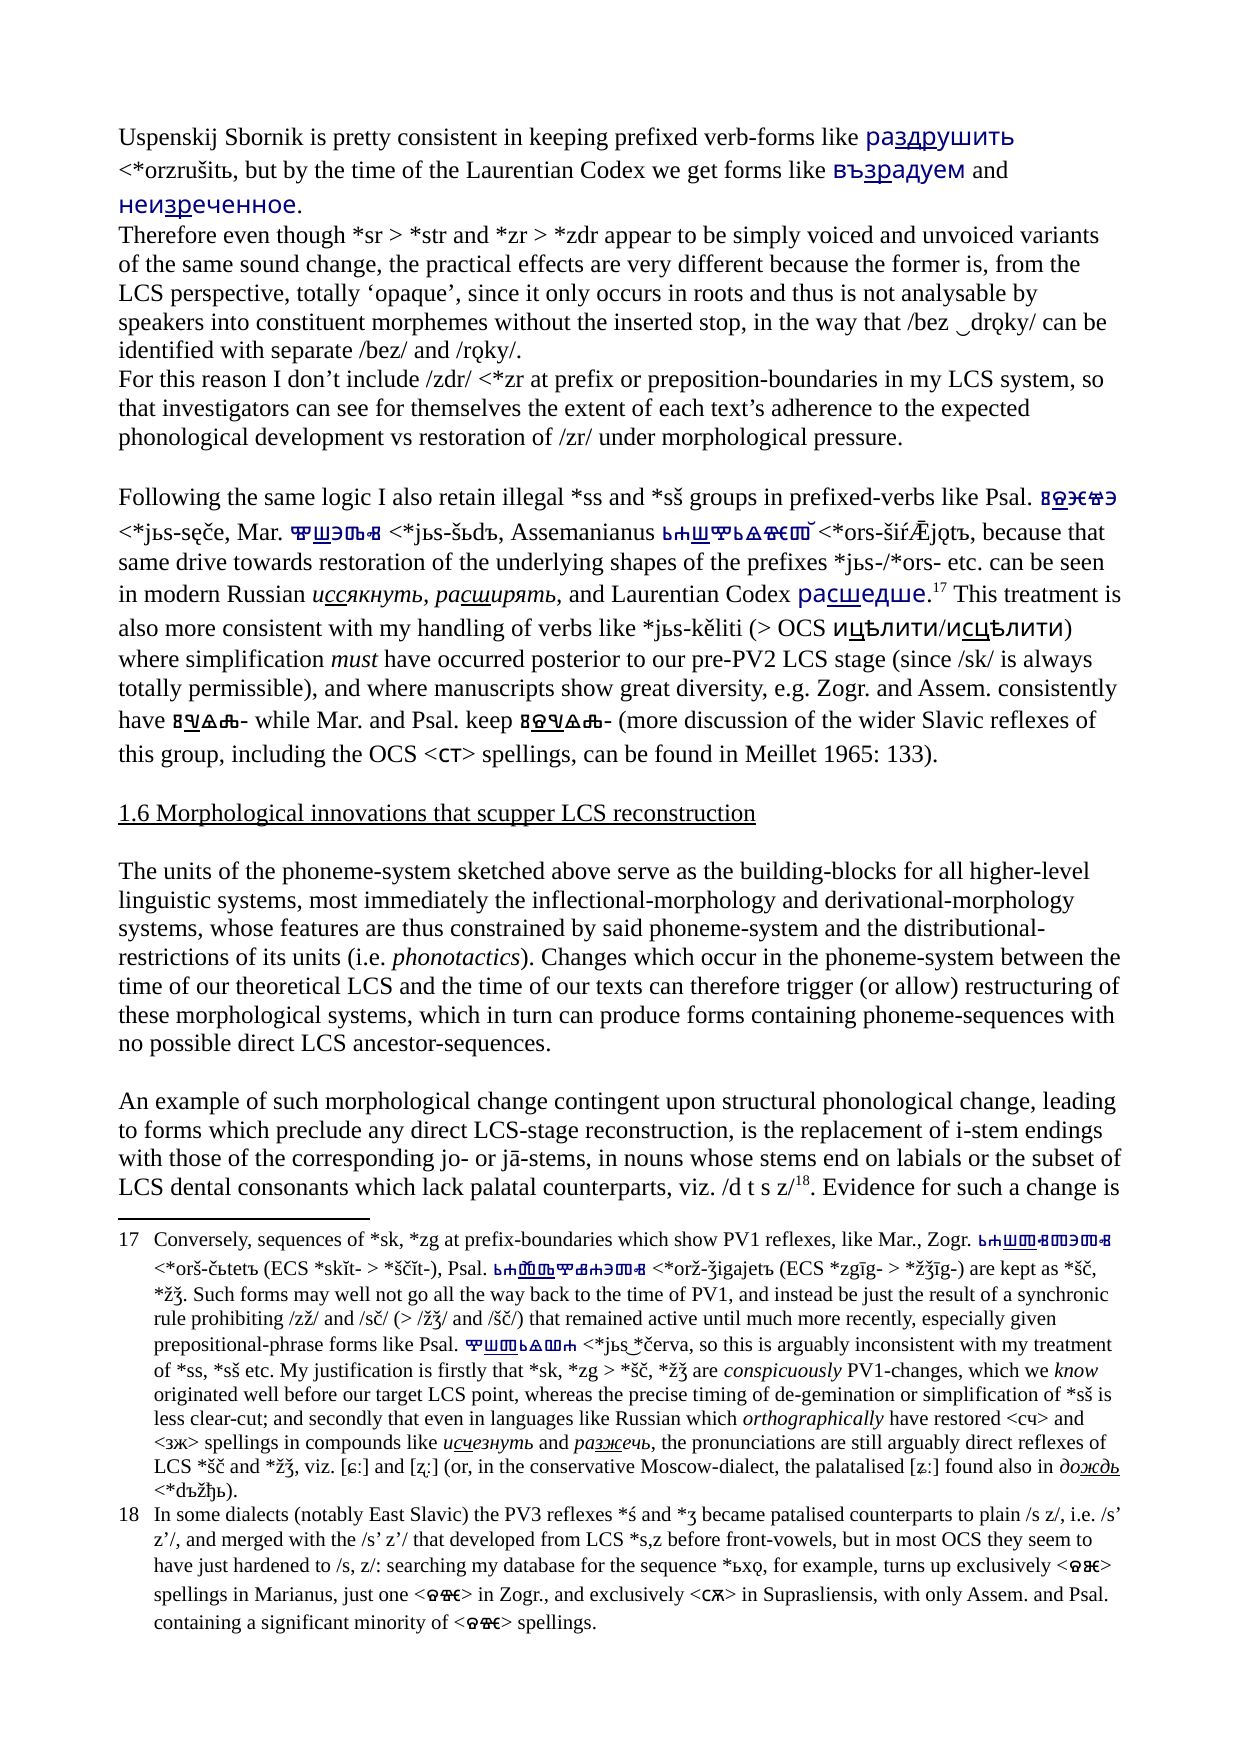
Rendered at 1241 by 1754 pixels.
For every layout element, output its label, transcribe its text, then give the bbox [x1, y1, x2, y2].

text Following the same logic I also retain illegal *ss and *sš groups in prefixed-verbs like Psal. ⰻⱄⱗⱍⰵ <*jьs‑sęče, Mar. ⰺⱎⰵⰴⱏ <*jьs‑šьdъ, Assemanianus ⱃⰰⱎⰹⱃⱑⱙⱅ̆ <*ors‑šiŕǢjǫtъ, because that same drive towards restoration of the underlying shapes of the prefixes *jьs‑/*ors‑ etc. can be seen in modern Russian иссякнуть, расширять, and Laurentian Codex расшедше. This treatment is also more consistent with my handling of verbs like *jьs‑kěliti (> OCS ицѣлити/исцѣлити) where simplification must have occurred posterior to our pre-PV2 LCS stage (since /sk/ is always totally permissible), and where manuscripts show great diversity, e.g. Zogr. and Assem. consistently have ⰻⱌⱑⰾ‑ while Mar. and Psal. keep ⰻⱄⱌⱑⰾ‑ (more discussion of the wider Slavic reflexes of this group, including the OCS <ст> spellings, can be found in Meillet 1965: 133). [118, 479, 1122, 770]
text The units of the phoneme-system sketched above serve as the building-blocks for all higher-level linguistic systems, most immediately the inflectional-morphology and derivational-morphology systems, whose features are thus constrained by said phoneme-system and the distributional-restrictions of its units (i.e. phonotactics). Changes which occur in the phoneme-system between the time of our theoretical LCS and the time of our texts can therefore trigger (or allow) restructuring of these morphological systems, which in turn can produce forms containing phoneme-sequences with no possible direct LCS ancestor-sequences. [118, 856, 1122, 1057]
text For this reason I don’t include /zdr/ <*zr at prefix or preposition-boundaries in my LCS system, so that investigators can see for themselves the extent of each text’s adherence to the expected phonological development vs restoration of /zr/ under morphological pressure. [118, 364, 1122, 450]
text Conversely, sequences of *sk, *zg at prefix-boundaries which show PV1 reflexes, like Mar., Zogr. ⱃⰰⱎⱅⱐⱅⰵⱅⱏ <*orš-čьtetъ (ECS *skĭt‑ > *ščĭt‑), Psal. ⱃⰰⰶⰴⰹⰷⰰⰵⱅⱏ <*orž‑ǯigajetъ (ECS *zgīg‑ > *žǯīg‑) are kept as *šč, *žǯ. Such forms may well not go all the way back to the time of PV1, and instead be just the result of a synchronic rule prohibiting /zž/ and /sč/ (> /žǯ/ and /šč/) that remained active until much more recently, especially given prepositional-phrase forms like Psal. ⰹⱎⱅⱃⱑⰲⰰ <*jьs ‿*červa, so this is arguably inconsistent with my treatment of *ss, *sš etc. My justification is firstly that *sk, *zg > *šč, *žǯ are conspicuously PV1-changes, which we know originated well before our target LCS point, whereas the precise timing of de-gemination or simplification of *sš is less clear-cut; and secondly that even in languages like Russian which orthographically have restored <сч> and <зж> spellings in compounds like исчезнуть and разжечь, the pronunciations are still arguably direct reflexes of LCS *šč and *žǯ, viz. [ɕː] and [ʐː] (or, in the conservative Moscow-dialect, the palatalised [ʑː] found also in дождь <*dъžђь). [118, 1224, 1122, 1502]
text 1.6 Morphological innovations that scupper LCS reconstruction [118, 798, 1122, 827]
text Uspenskij Sbornik is pretty consistent in keeping prefixed verb-forms like раздрушить <*orzrušitь, but by the time of the Laurentian Codex we get forms like възрадуем and неизреченное. [118, 118, 1122, 220]
text An example of such morphological change contingent upon structural phonological change, leading to forms which preclude any direct LCS-stage reconstruction, is the replacement of i‑stem endings with those of the corresponding jo- or jā-stems, in nouns whose stems end on labials or the subset of LCS dental consonants which lack palatal counterparts, viz. /d t s z/. Evidence for such a change is [118, 1086, 1122, 1201]
text In some dialects (notably East Slavic) the PV3 reflexes *ś and *ʒ became patalised counterparts to plain /s z/, i.e. /s’ z’/, and merged with the /s’ z’/ that developed from LCS *s,z before front-vowels, but in most OCS they seem to have just hardened to /s, z/: searching my database for the sequence *ьxǫ, for example, turns up exclusively <ⱄⱘ> spellings in Marianus, just one <ⱄⱙ> in Zogr., and exclusively <сѫ> in Suprasliensis, with only Assem. and Psal. containing a significant minority of <ⱄⱙ> spellings. [118, 1502, 1122, 1636]
text Therefore even though *sr > *str and *zr > *zdr appear to be simply voiced and unvoiced variants of the same sound change, the practical effects are very different because the former is, from the LCS perspective, totally ‘opaque’, since it only occurs in roots and thus is not analysable by speakers into constituent morphemes without the inserted stop, in the way that /bez ‿drǫky/ can be identified with separate /bez/ and /rǫky/. [118, 220, 1122, 364]
